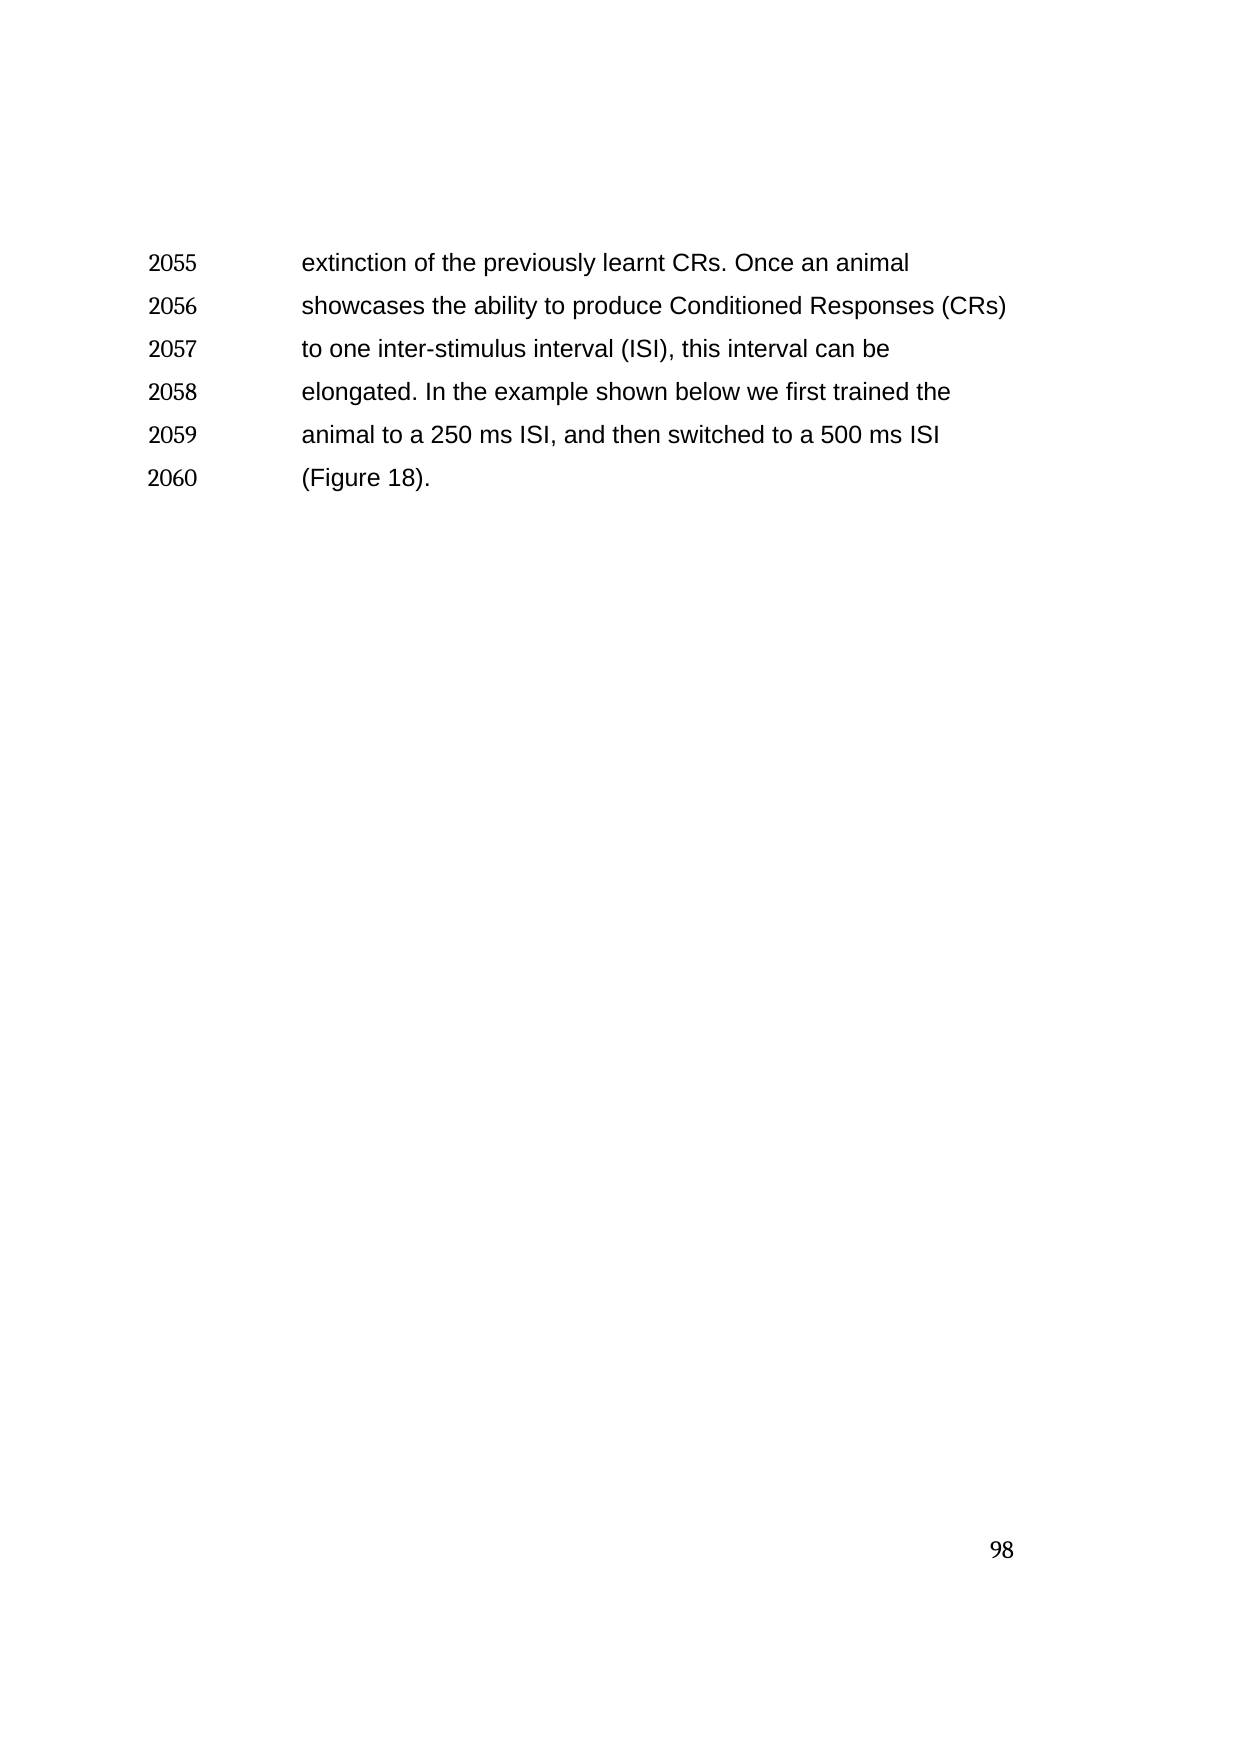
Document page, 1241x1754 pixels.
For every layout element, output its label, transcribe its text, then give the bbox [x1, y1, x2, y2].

list extinction of the previously learnt CRs. Once an animal showcases the ability to produce Conditioned Responses (CRs) to one inter-stimulus interval (ISI), this interval can be elongated. In the example shown below we first trained the animal to a 250 ms ISI, and then switched to a 500 ms ISI (Figure 18). [264, 248, 1014, 492]
